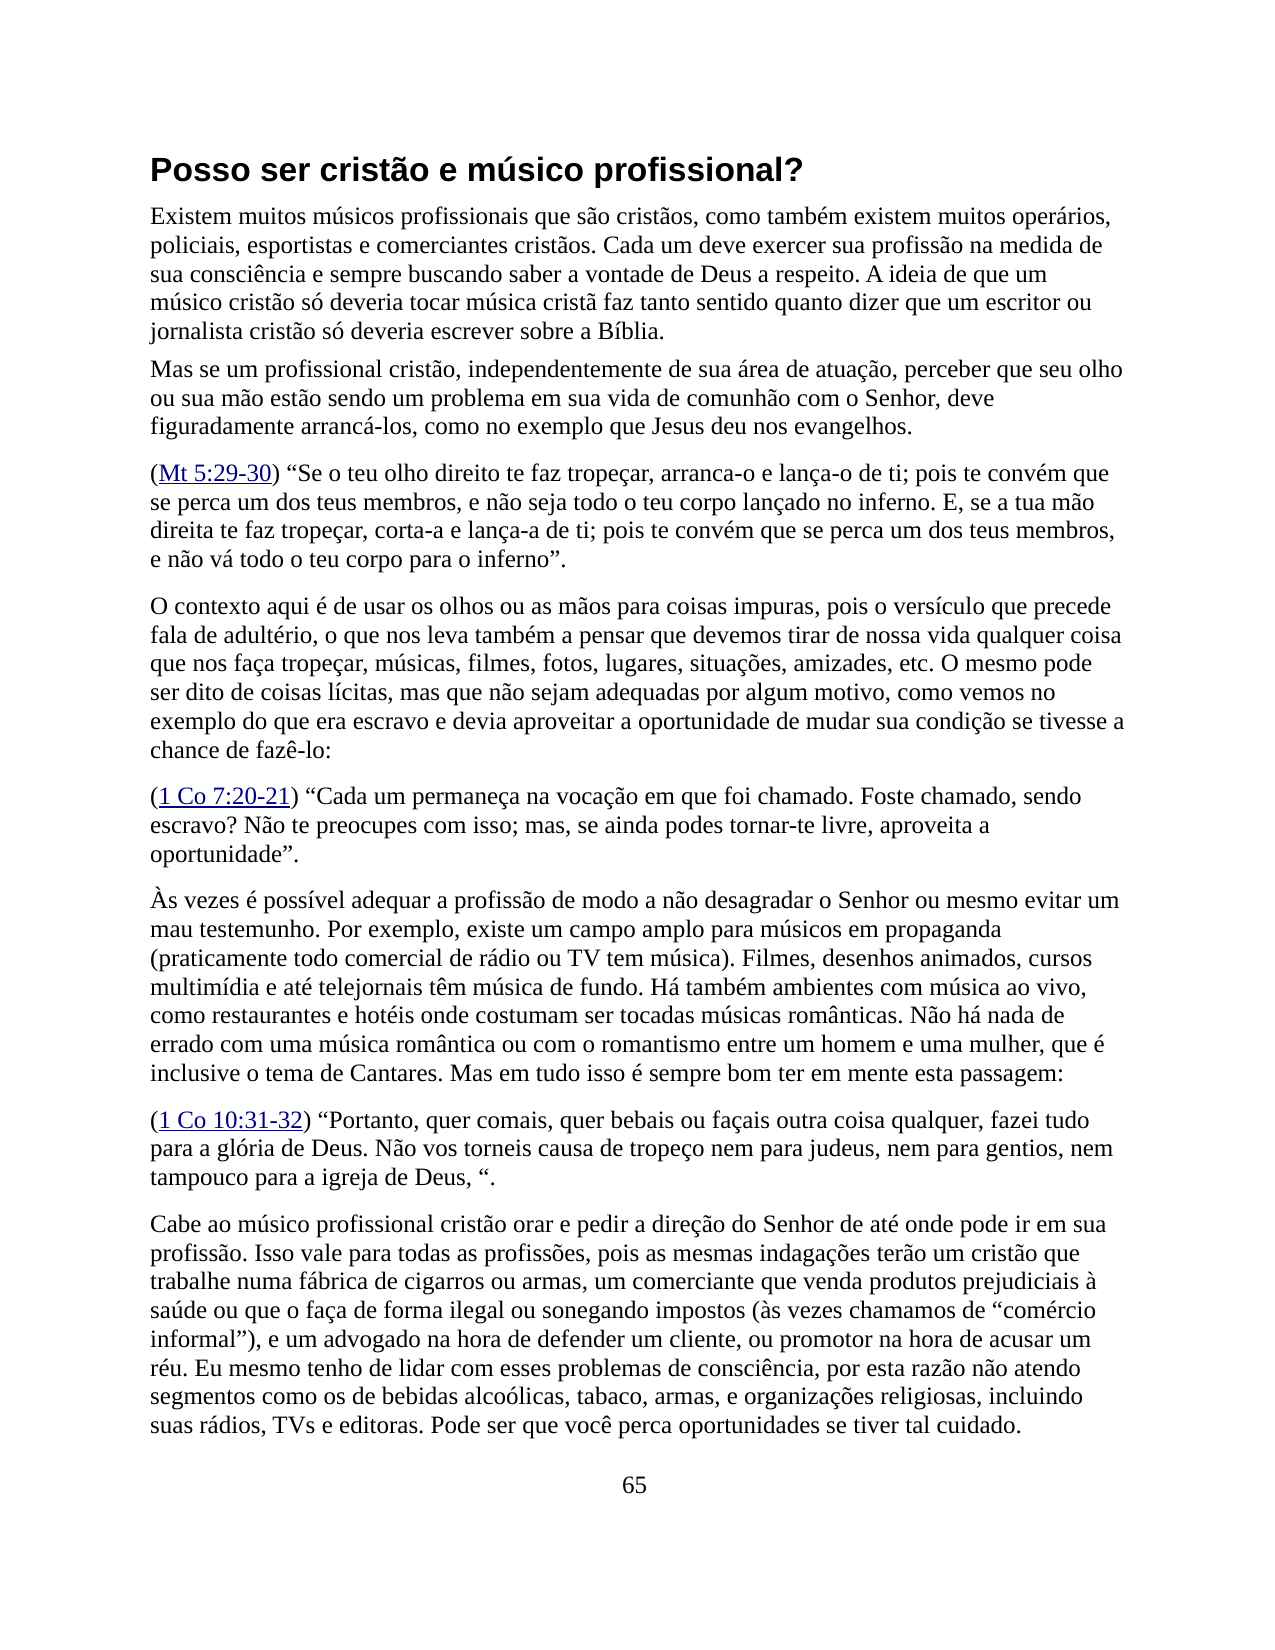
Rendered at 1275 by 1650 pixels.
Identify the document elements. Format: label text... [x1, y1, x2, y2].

subtitle Posso ser cristão e músico profissional? [150, 150, 1125, 189]
text Às vezes é possível adequar a profissão de modo a não desagradar o Senhor ou mesmo evitar um mau testemunho. Por exemplo, existe um campo amplo para músicos em propaganda (praticamente todo comercial de rádio ou TV tem música). Filmes, desenhos animados, cursos multimídia e até telejornais têm música de fundo. Há também ambientes com música ao vivo, como restaurantes e hotéis onde costumam ser tocadas músicas românticas. Não há nada de errado com uma música romântica ou com o romantismo entre um homem e uma mulher, que é inclusive o tema de Cantares. Mas em tudo isso é sempre bom ter em mente esta passagem: [150, 886, 1125, 1087]
text (1 Co 10:31-32) “Portanto, quer comais, quer bebais ou façais outra coisa qualquer, fazei tudo para a glória de Deus. Não vos torneis causa de tropeço nem para judeus, nem para gentios, nem tampouco para a igreja de Deus, “. [150, 1105, 1125, 1191]
text (Mt 5:29-30) “Se o teu olho direito te faz tropeçar, arranca-o e lança-o de ti; pois te convém que se perca um dos teus membros, e não seja todo o teu corpo lançado no inferno. E, se a tua mão direita te faz tropeçar, corta-a e lança-a de ti; pois te convém que se perca um dos teus membros, e não vá todo o teu corpo para o inferno”. [150, 458, 1125, 573]
text (1 Co 7:20-21) “Cada um permaneça na vocação em que foi chamado. Foste chamado, sendo escravo? Não te preocupes com isso; mas, se ainda podes tornar-te livre, aproveita a oportunidade”. [150, 781, 1125, 868]
text Cabe ao músico profissional cristão orar e pedir a direção do Senhor de até onde pode ir em sua profissão. Isso vale para todas as profissões, pois as mesmas indagações terão um cristão que trabalhe numa fábrica de cigarros ou armas, um comerciante que venda produtos prejudiciais à saúde ou que o faça de forma ilegal ou sonegando impostos (às vezes chamamos de “comércio informal”), e um advogado na hora de defender um cliente, ou promotor na hora de acusar um réu. Eu mesmo tenho de lidar com esses problemas de consciência, por esta razão não atendo segmentos como os de bebidas alcoólicas, tabaco, armas, e organizações religiosas, incluindo suas rádios, TVs e editoras. Pode ser que você perca oportunidades se tiver tal cuidado. [150, 1209, 1125, 1439]
text O contexto aqui é de usar os olhos ou as mãos para coisas impuras, pois o versículo que precede fala de adultério, o que nos leva também a pensar que devemos tirar de nossa vida qualquer coisa que nos faça tropeçar, músicas, filmes, fotos, lugares, situações, amizades, etc. O mesmo pode ser dito de coisas lícitas, mas que não sejam adequadas por algum motivo, como vemos no exemplo do que era escravo e devia aproveitar a oportunidade de mudar sua condição se tivesse a chance de fazê-lo: [150, 591, 1125, 763]
text Mas se um profissional cristão, independentemente de sua área de atuação, perceber que seu olho ou sua mão estão sendo um problema em sua vida de comunhão com o Senhor, deve figuradamente arrancá-los, como no exemplo que Jesus deu nos evangelhos. [150, 354, 1125, 440]
text Existem muitos músicos profissionais que são cristãos, como também existem muitos operários, policiais, esportistas e comerciantes cristãos. Cada um deve exercer sua profissão na medida de sua consciência e sempre buscando saber a vontade de Deus a respeito. A ideia de que um músico cristão só deveria tocar música cristã faz tanto sentido quanto dizer que um escritor ou jornalista cristão só deveria escrever sobre a Bíblia. [150, 201, 1125, 345]
